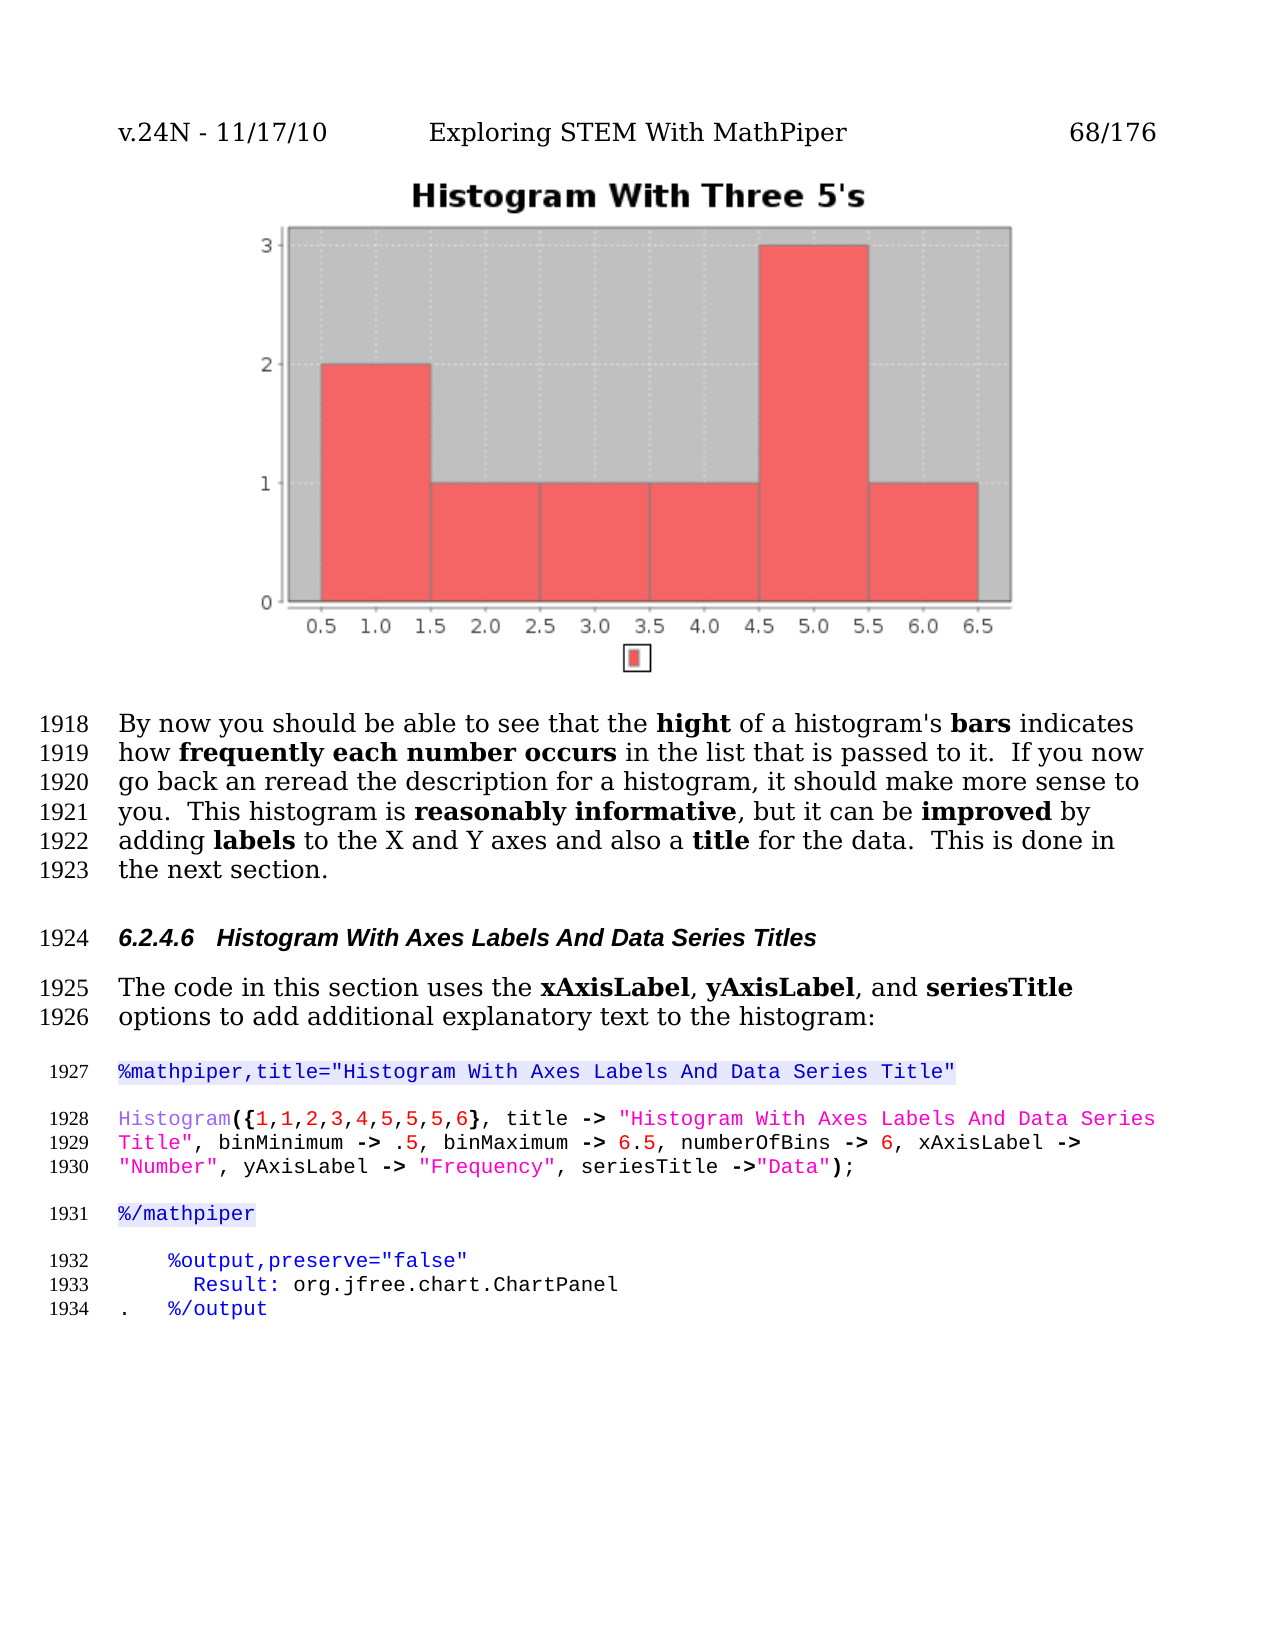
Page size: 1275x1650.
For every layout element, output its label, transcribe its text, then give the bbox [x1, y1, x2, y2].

text Histogram({1,1,2,3,4,5,5,5,6}, title -> "Histogram With Axes Labels And Data Series Title", binMinimum -> .5, binMaximum -> 6.5, numberOfBins -> 6, xAxisLabel -> "Number", yAxisLabel -> "Frequency", seriesTitle ->"Data"); [118, 1108, 1157, 1179]
text By now you should be able to see that the hight of a histogram's bars indicates how frequently each number occurs in the list that is passed to it. If you now go back an reread the description for a histogram, it should make more sense to you. This histogram is reasonably informative, but it can be improved by adding labels to the X and Y axes and also a title for the data. This is done in the next section. [118, 708, 1157, 884]
text %mathpiper,title="Histogram With Axes Labels And Data Series Title" [118, 1061, 1157, 1085]
text %/mathpiper [118, 1203, 1157, 1227]
text %output,preserve="false" [118, 1250, 1157, 1274]
subtitle Histogram With Axes Labels And Data Series Titles [118, 923, 1157, 952]
text . %/output [118, 1298, 1157, 1321]
text The code in this section uses the xAxisLabel, yAxisLabel, and seriesTitle options to add additional explanatory text to the histogram: [118, 973, 1157, 1031]
picture [245, 176, 1030, 674]
text Result: org.jfree.chart.ChartPanel [118, 1274, 1157, 1298]
